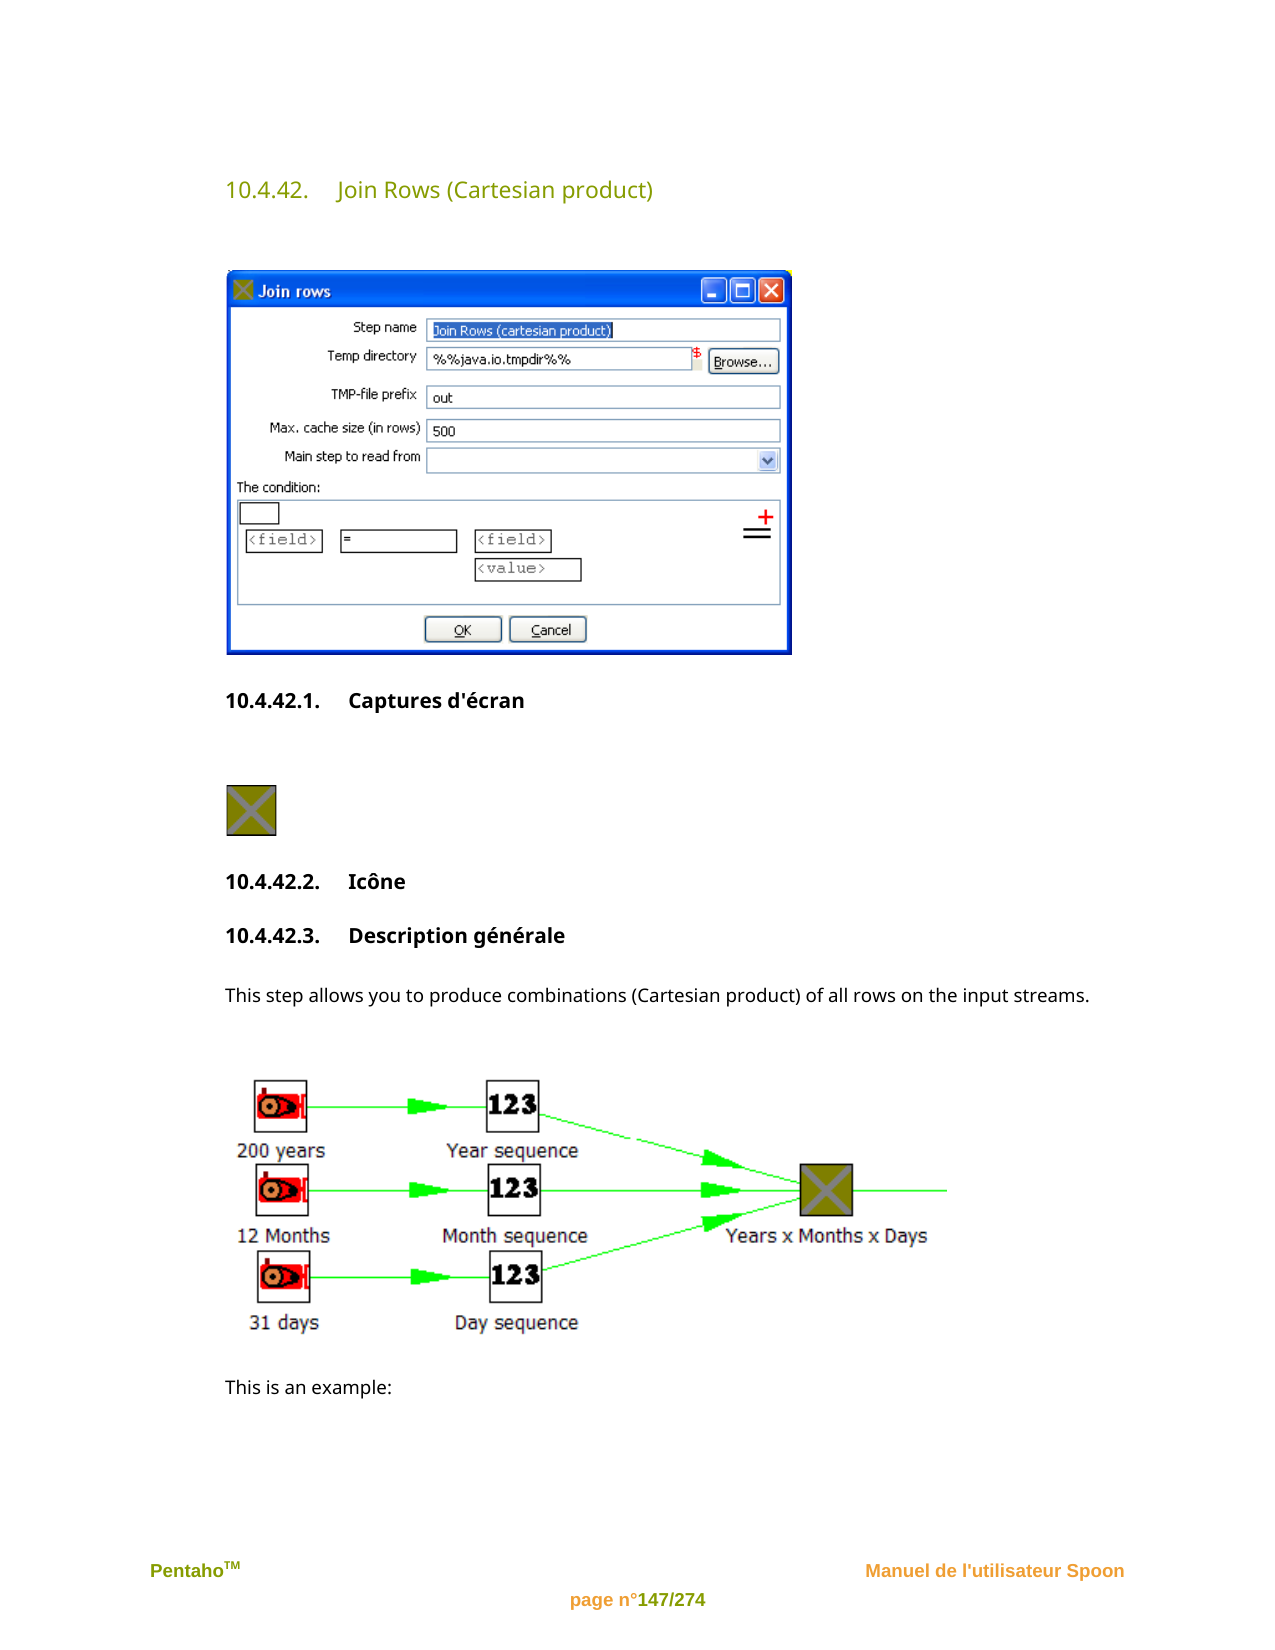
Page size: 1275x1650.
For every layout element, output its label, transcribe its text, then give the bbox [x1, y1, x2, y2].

text This step allows you to produce combinations (Cartesian product) of all rows on the input streams. [225, 979, 1125, 1008]
picture [226, 785, 277, 836]
subtitle Captures d'écran [225, 229, 1125, 715]
subtitle Join Rows (Cartesian product) [225, 175, 1125, 204]
picture [226, 270, 792, 655]
subtitle Icône [225, 740, 1125, 895]
text This is an example: [225, 1038, 1125, 1401]
subtitle Description générale [225, 920, 1125, 949]
